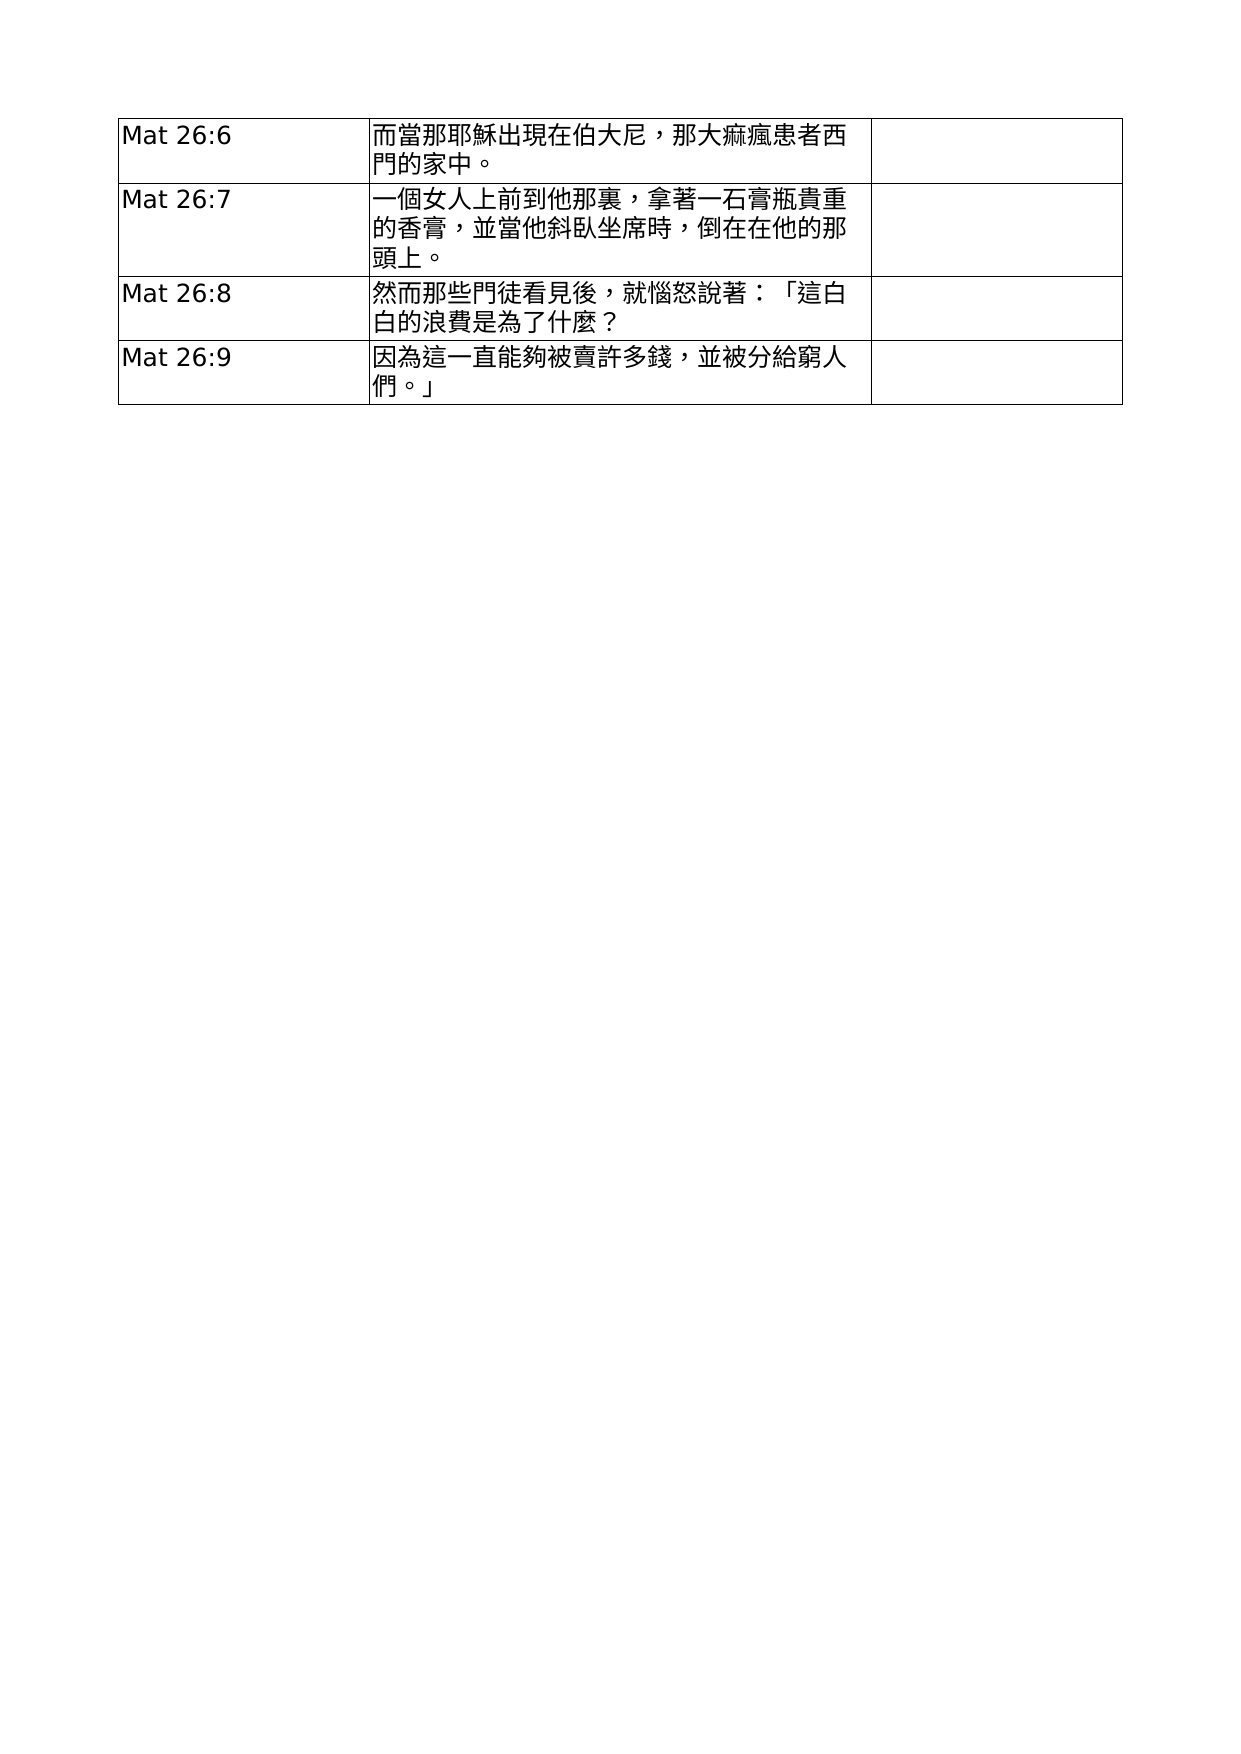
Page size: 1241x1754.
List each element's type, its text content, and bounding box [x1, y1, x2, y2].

table_cell Mat 26:9 [119, 341, 369, 404]
table_cell Mat 26:7 [119, 184, 369, 276]
table_cell Mat 26:8 [119, 277, 369, 340]
table_cell [872, 119, 1122, 182]
table_cell Mat 26:6 [119, 119, 369, 182]
table_cell 因為這一直能夠被賣許多錢，並被分給窮人們。」 [370, 341, 871, 404]
table_cell [872, 341, 1122, 404]
table_cell 然而那些門徒看見後，就惱怒說著：「這白白的浪費是為了什麼？ [370, 277, 871, 340]
table_cell 而當那耶穌出現在伯大尼，那大痲瘋患者西門的家中。 [370, 119, 871, 182]
table_cell [872, 277, 1122, 340]
table_cell 一個女人上前到他那裏，拿著一石膏瓶貴重的香膏，並當他斜臥坐席時，倒在在他的那頭上。 [370, 184, 871, 276]
table_cell [872, 184, 1122, 276]
